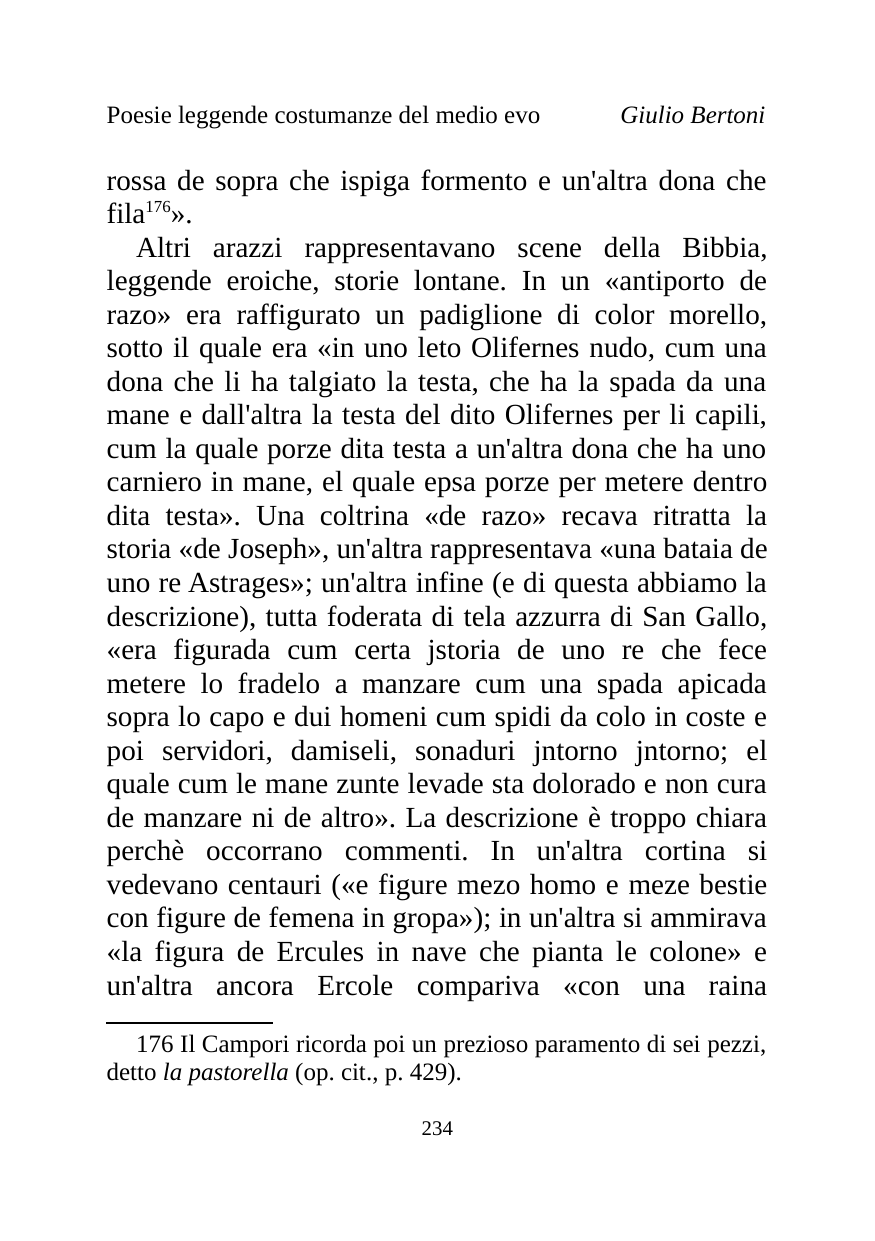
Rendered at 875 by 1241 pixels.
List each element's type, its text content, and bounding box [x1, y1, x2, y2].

text rossa de sopra che ispiga formento e un'altra dona che fila». [106, 163, 768, 230]
text Altri arazzi rappresentavano scene della Bibbia, leggende eroiche, storie lontane. In un «antiporto de razo» era raffigurato un padiglione di color morello, sotto il quale era «in uno leto Olifernes nudo, cum una dona che li ha talgiato la testa, che ha la spada da una mane e dall'altra la testa del dito Olifernes per li capili, cum la quale porze dita testa a un'altra dona che ha uno carniero in mane, el quale epsa porze per metere dentro dita testa». Una coltrina «de razo» recava ritratta la storia «de Joseph», un'altra rappresentava «una bataia de uno re Astrages»; un'altra infine (e di questa abbiamo la descrizione), tutta foderata di tela azzurra di San Gallo, «era figurada cum certa jstoria de uno re che fece metere lo fradelo a manzare cum una spada apicada sopra lo capo e dui homeni cum spidi da colo in coste e poi servidori, damiseli, sonaduri jntorno jntorno; el quale cum le mane zunte levade sta dolorado e non cura de manzare ni de altro». La descrizione è troppo chiara perchè occorrano commenti. In un'altra cortina si vedevano centauri («e figure mezo homo e meze bestie con figure de femena in gropa»); in un'altra si ammirava «la figura de Ercules in nave che pianta le colone» e un'altra ancora Ercole compariva «con una raina [106, 230, 768, 1001]
text Il Campori ricorda poi un prezioso paramento di sei pezzi, detto la pastorella (op. cit., p. 429). [106, 1029, 768, 1086]
